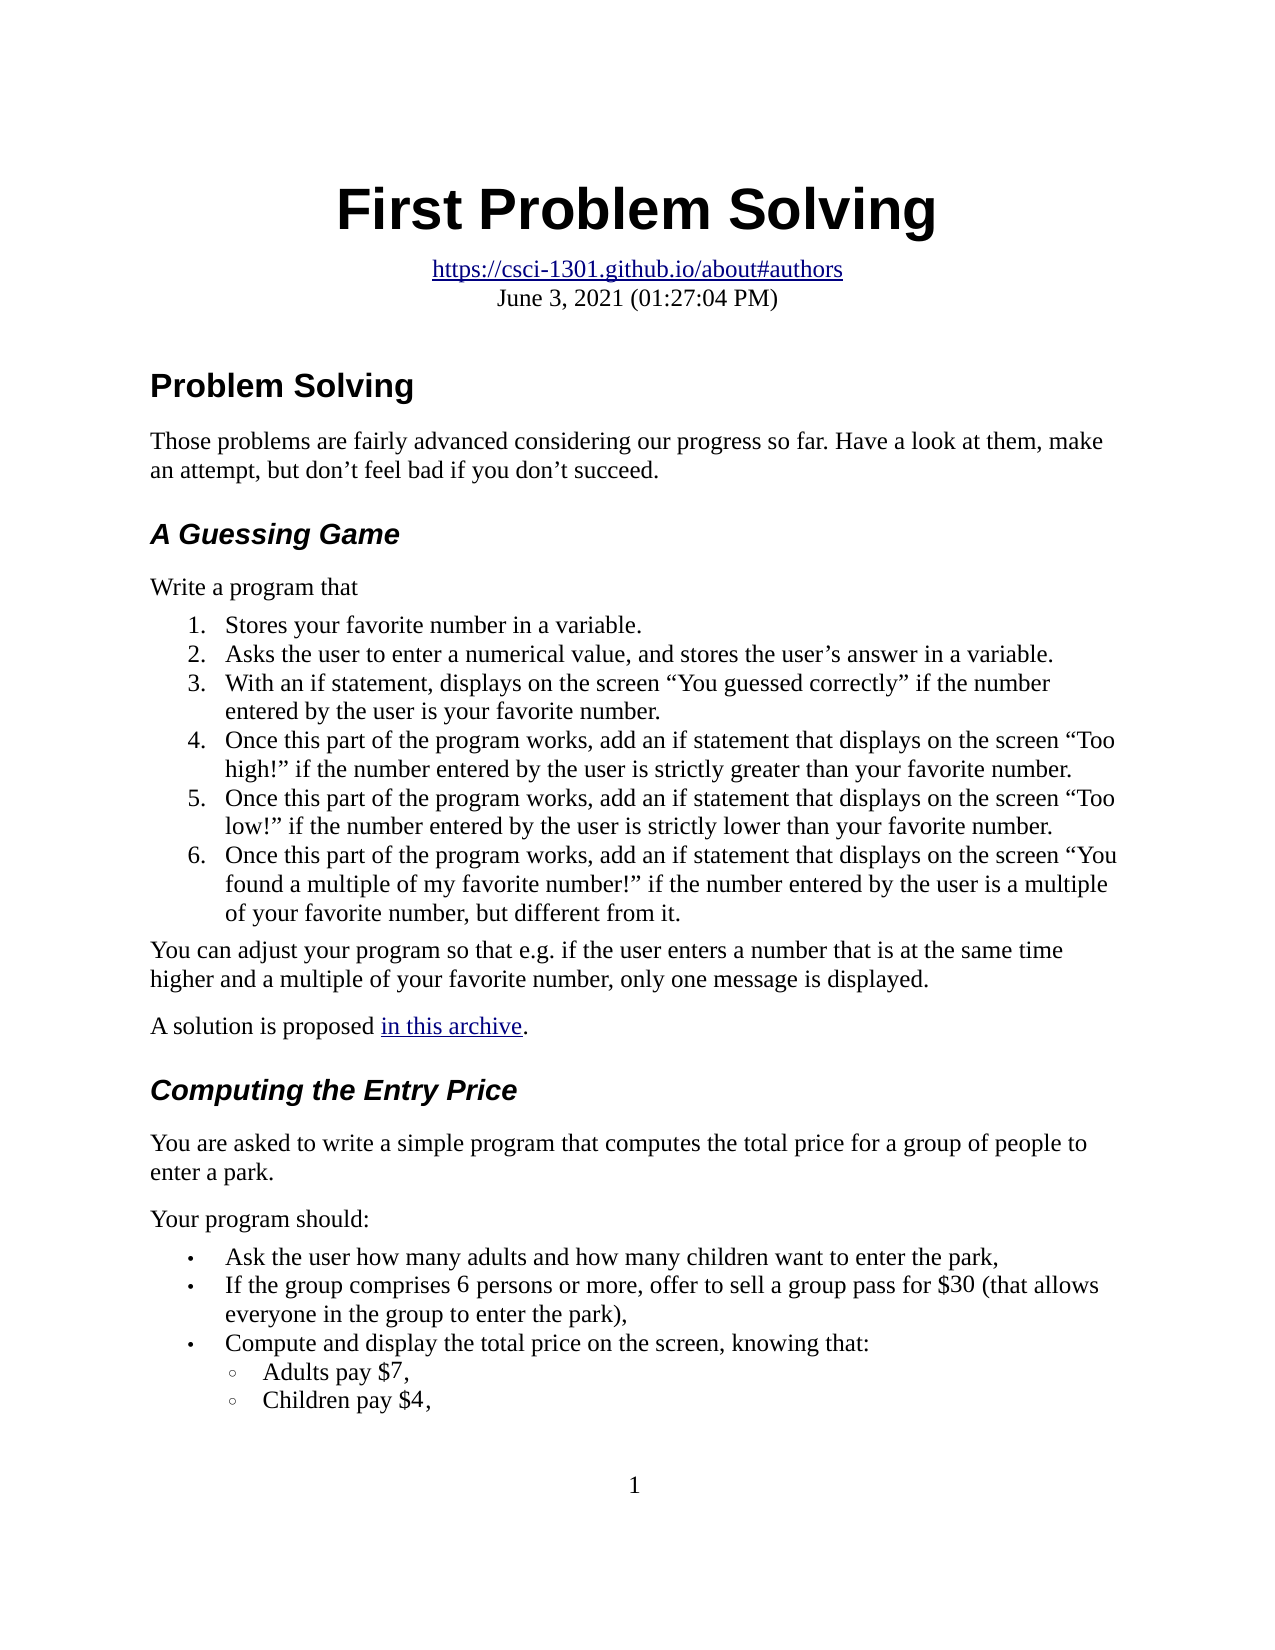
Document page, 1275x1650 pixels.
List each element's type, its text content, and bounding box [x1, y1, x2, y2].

text Your program should: [150, 1204, 1125, 1233]
list If the group comprises persons or more, offer to sell a group pass for $ (that allows everyone in the group to enter the park), [187, 1270, 1125, 1328]
subtitle Computing the Entry Price [150, 1073, 1125, 1107]
text https://csci-1301.github.io/about#authors [150, 254, 1125, 283]
list With an if statement, displays on the screen “You guessed correctly” if the number entered by the user is your favorite number. [187, 668, 1125, 725]
list Ask the user how many adults and how many children want to enter the park, [187, 1242, 1125, 1270]
text Write a program that [150, 572, 1125, 601]
text June 3, 2021 (01:27:04 PM) [150, 283, 1125, 312]
list Once this part of the program works, add an if statement that displays on the screen “Too low!” if the number entered by the user is strictly lower than your favorite number. [187, 783, 1125, 840]
list Once this part of the program works, add an if statement that displays on the screen “You found a multiple of my favorite number!” if the number entered by the user is a multiple of your favorite number, but different from it. [187, 840, 1125, 926]
text You are asked to write a simple program that computes the total price for a group of people to enter a park. [150, 1128, 1125, 1186]
text A solution is proposed in this archive. [150, 1011, 1125, 1039]
subtitle Problem Solving [150, 366, 1125, 404]
text You can adjust your program so that e.g. if the user enters a number that is at the same time higher and a multiple of your favorite number, only one message is displayed. [150, 935, 1125, 993]
list Stores your favorite number in a variable. [187, 610, 1125, 639]
list Children pay $, [225, 1385, 1125, 1414]
text Those problems are fairly advanced considering our progress so far. Have a look at them, make an attempt, but don’t feel bad if you don’t succeed. [150, 426, 1125, 483]
list Asks the user to enter a numerical value, and stores the user’s answer in a variable. [187, 639, 1125, 668]
list Adults pay $, [225, 1357, 1125, 1385]
title First Problem Solving [150, 175, 1125, 242]
list Compute and display the total price on the screen, knowing that: [187, 1328, 1125, 1357]
list Once this part of the program works, add an if statement that displays on the screen “Too high!” if the number entered by the user is strictly greater than your favorite number. [187, 725, 1125, 783]
subtitle A Guessing Game [150, 517, 1125, 551]
